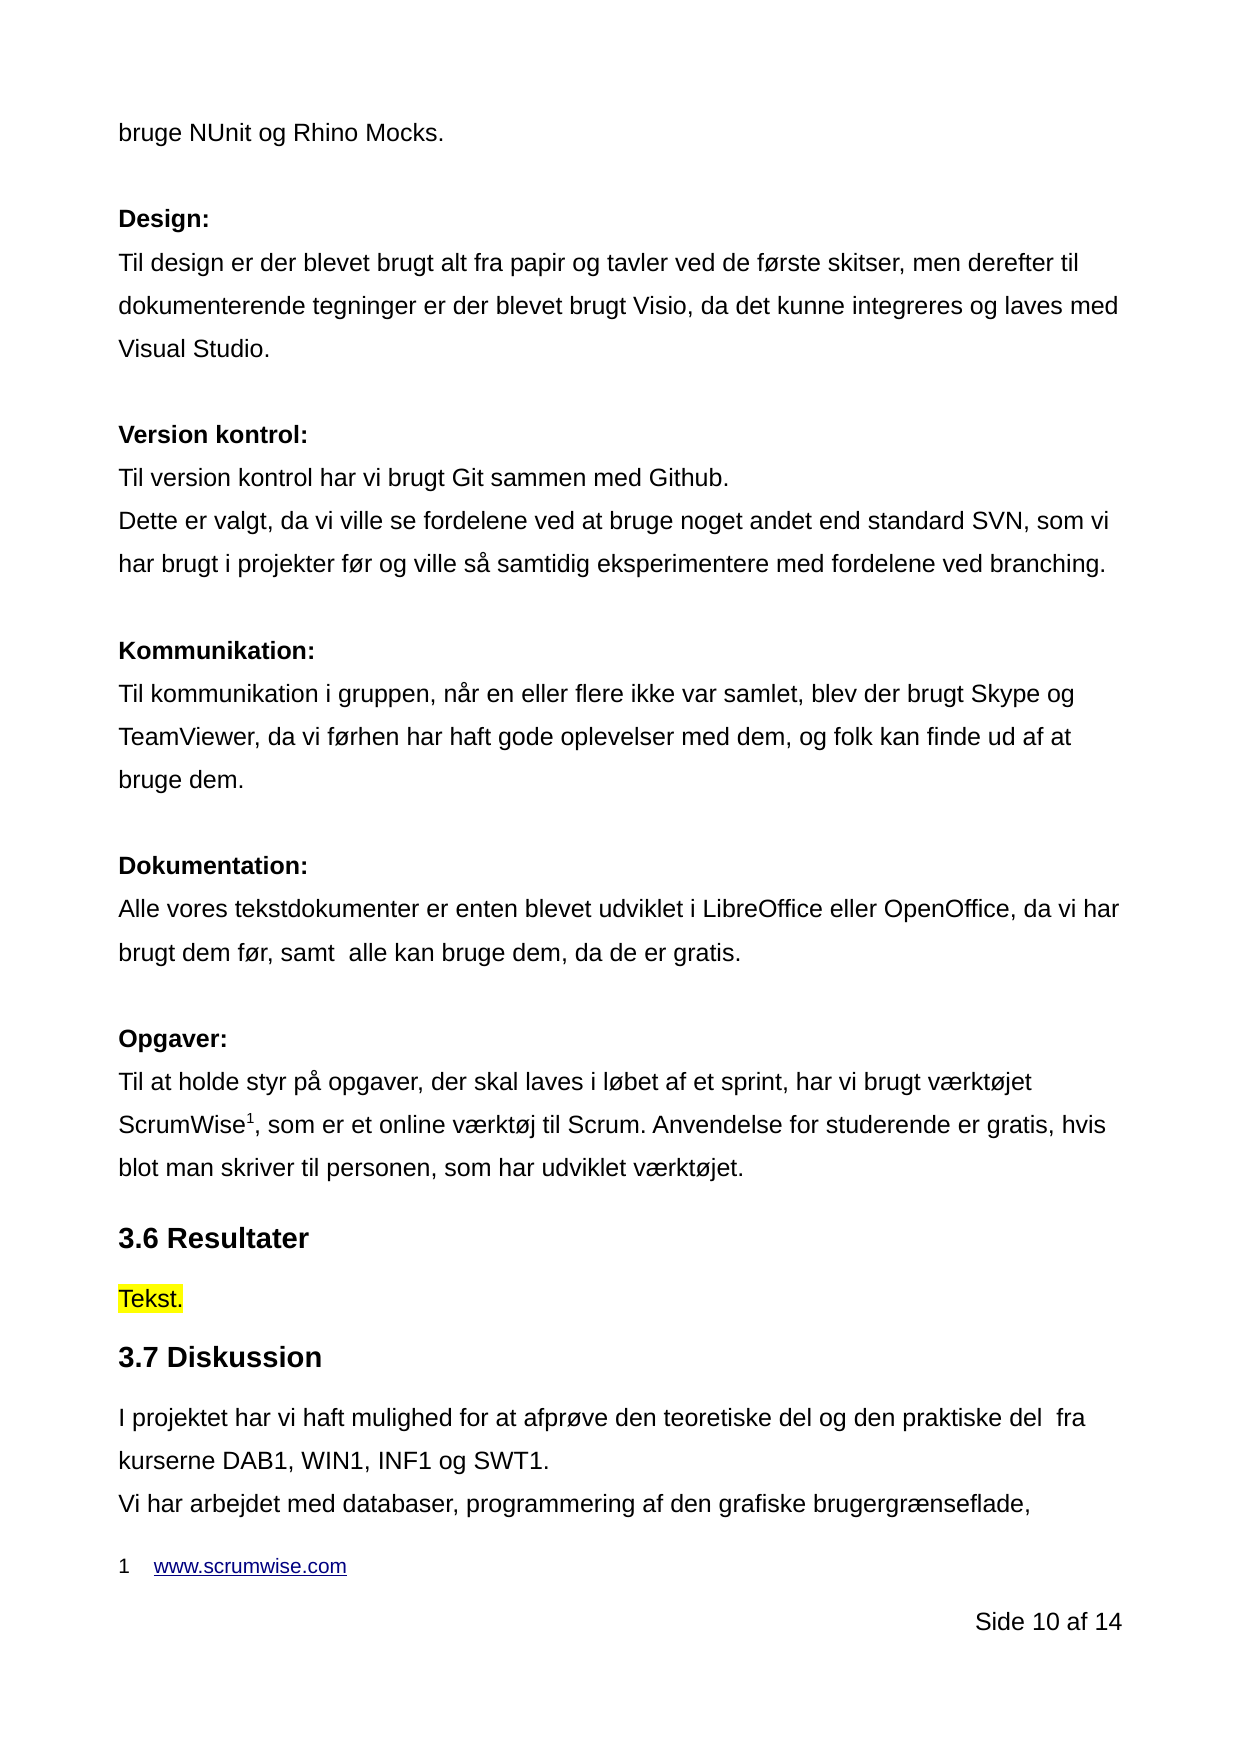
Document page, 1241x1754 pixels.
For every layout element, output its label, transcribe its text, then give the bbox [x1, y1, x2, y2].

text bruge NUnit og Rhino Mocks. [118, 118, 1122, 147]
text Version kontrol: [118, 420, 1122, 449]
text Dokumentation: [118, 851, 1122, 880]
text Tekst. [118, 1284, 1122, 1313]
text Til at holde styr på opgaver, der skal laves i løbet af et sprint, har vi brugt værktøjet ScrumWise, som er et online værktøj til Scrum. Anvendelse for studerende er gratis, hvis blot man skriver til personen, som har udviklet værktøjet. [118, 1067, 1122, 1182]
text Til kommunikation i gruppen, når en eller flere ikke var samlet, blev der brugt Skype og TeamViewer, da vi førhen har haft gode oplevelser med dem, og folk kan finde ud af at bruge dem. [118, 679, 1122, 794]
text Design: [118, 204, 1122, 233]
text 3.7 Diskussion [118, 1340, 1122, 1373]
text Vi har arbejdet med databaser, programmering af den grafiske brugergrænseflade, [118, 1489, 1122, 1517]
subtitle 3.6 Resultater [118, 1221, 1122, 1255]
text Dette er valgt, da vi ville se fordelene ved at bruge noget andet end standard SVN, som vi har brugt i projekter før og ville så samtidig eksperimentere med fordelene ved branching. [118, 506, 1122, 578]
text Alle vores tekstdokumenter er enten blevet udviklet i LibreOffice eller OpenOffice, da vi har brugt dem før, samt alle kan bruge dem, da de er gratis. [118, 894, 1122, 966]
text Til design er der blevet brugt alt fra papir og tavler ved de første skitser, men derefter til dokumenterende tegninger er der blevet brugt Visio, da det kunne integreres og laves med Visual Studio. [118, 247, 1122, 362]
text www.scrumwise.com [118, 1554, 1122, 1578]
text Kommunikation: [118, 636, 1122, 664]
text Til version kontrol har vi brugt Git sammen med Github. [118, 463, 1122, 492]
text I projektet har vi haft mulighed for at afprøve den teoretiske del og den praktiske del fra kurserne DAB1, WIN1, INF1 og SWT1. [118, 1402, 1122, 1474]
text Opgaver: [118, 1024, 1122, 1052]
